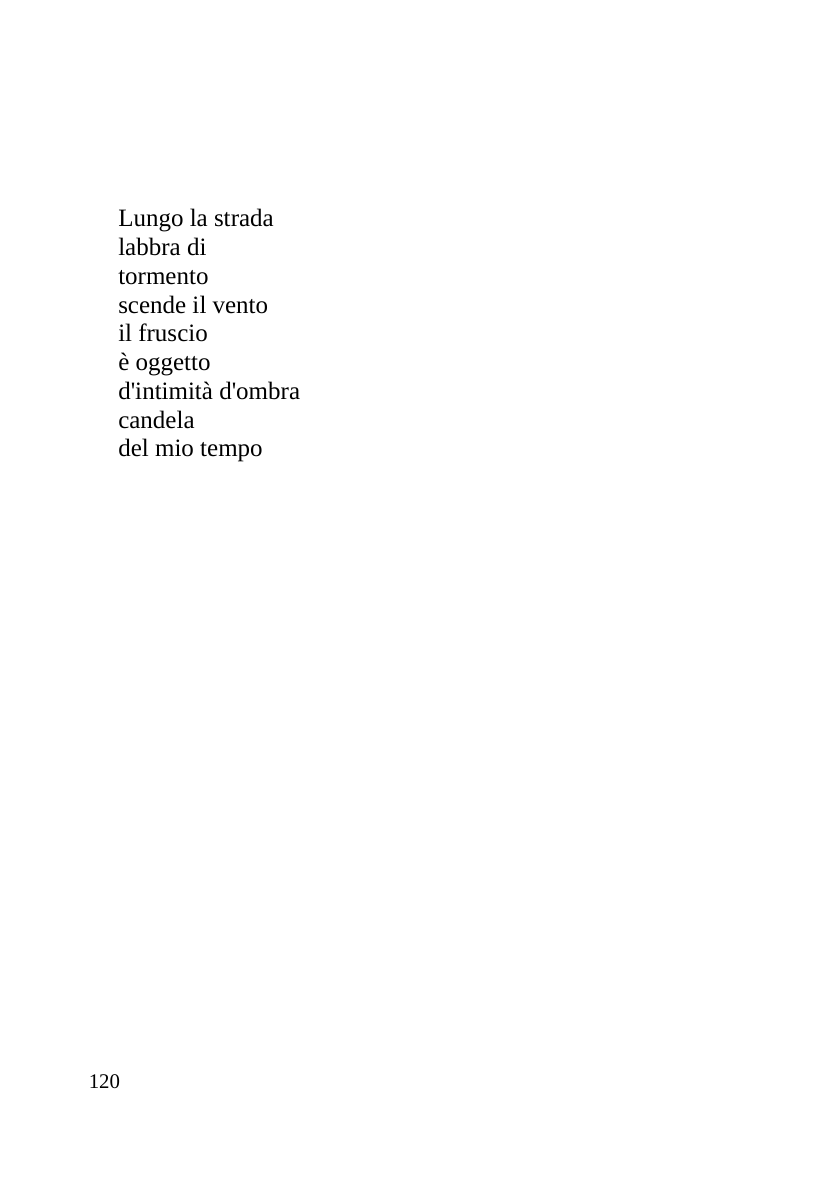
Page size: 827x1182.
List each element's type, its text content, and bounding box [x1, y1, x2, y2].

text il fruscio [88, 318, 738, 347]
text scende il vento [88, 290, 738, 318]
text è oggetto [88, 347, 738, 376]
text Lungo la strada [88, 203, 738, 232]
text tormento [88, 261, 738, 290]
text candela [88, 405, 738, 433]
text d'intimità d'ombra [88, 376, 738, 405]
text labbra di [88, 232, 738, 261]
text del mio tempo [88, 433, 738, 462]
